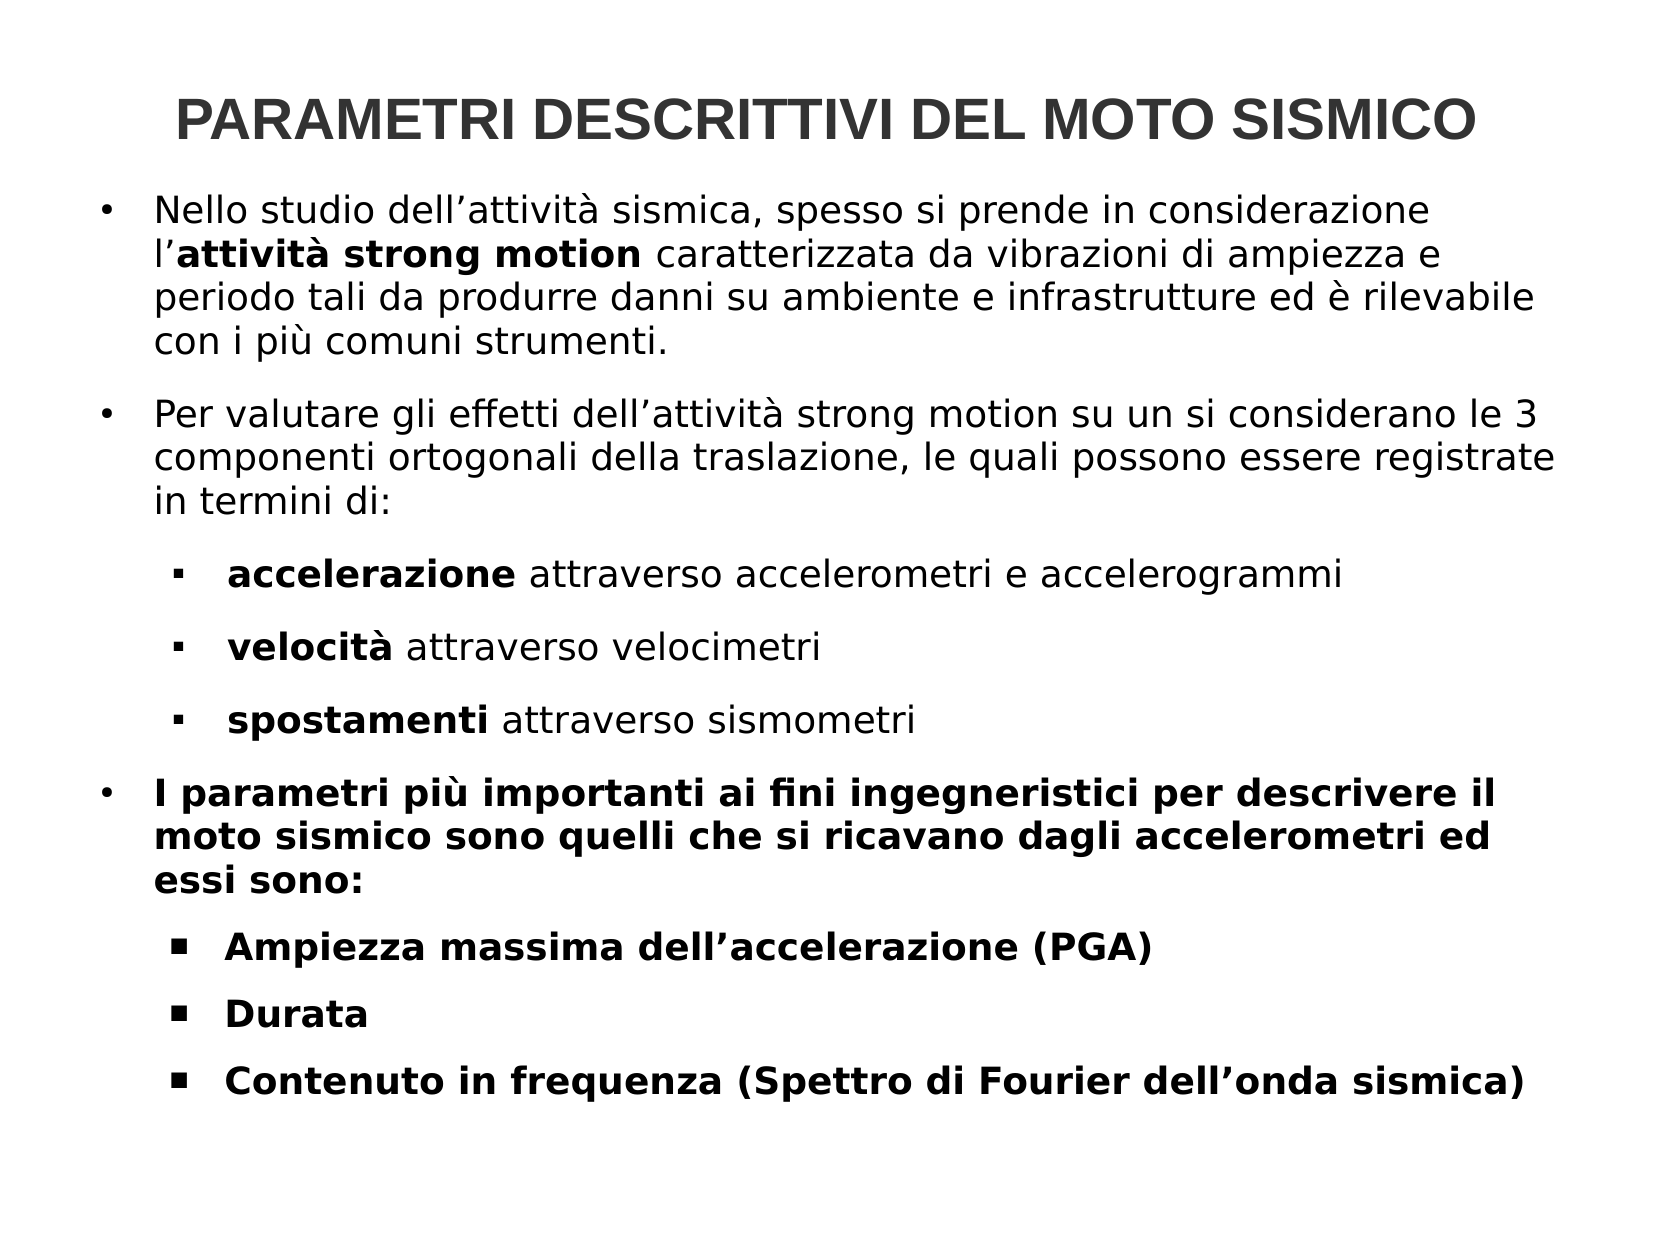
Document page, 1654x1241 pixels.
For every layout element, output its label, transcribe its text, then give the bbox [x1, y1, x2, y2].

list Nello studio dell’attività sismica, spesso si prende in considerazione l’attività strong motion caratterizzata da vibrazioni di ampiezza e periodo tali da produrre danni su ambiente e infrastrutture ed è rilevabile con i più comuni strumenti. Per valutare gli effetti dell’attività strong motion su un si considerano le 3 componenti ortogonali della traslazione, le quali possono essere registrate in termini di: accelerazione attraverso accelerometri e accelerogrammi velocità attraverso velocimetri spostamenti attraverso sismometri I parametri più importanti ai fini ingegneristici per descrivere il moto sismico sono quelli che si ricavano dagli accelerometri ed essi sono: Ampiezza massima dell’accelerazione (PGA) Durata Contenuto in frequenza (Spettro di Fourier dell’onda sismica) [82, 188, 1571, 1182]
title PARAMETRI DESCRITTIVI DEL MOTO SISMICO [82, 49, 1571, 188]
